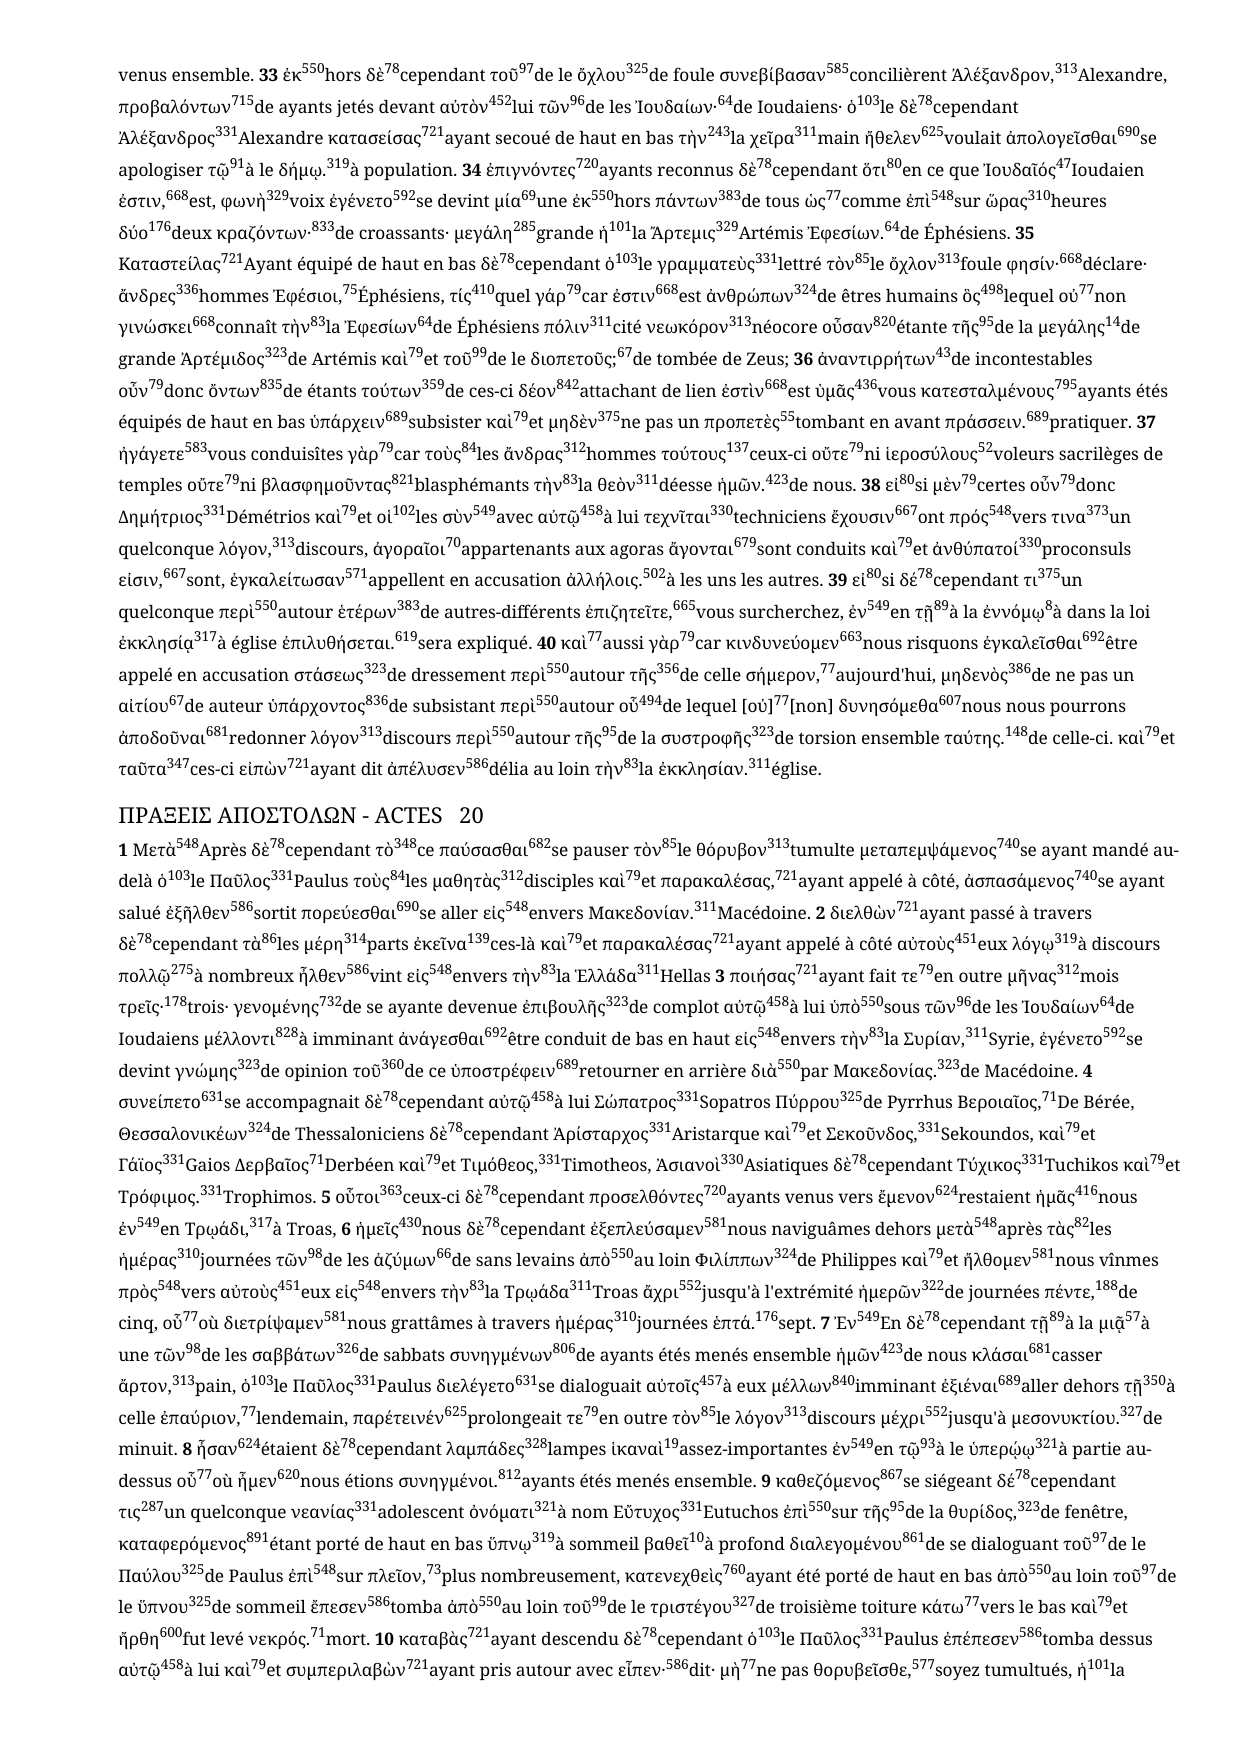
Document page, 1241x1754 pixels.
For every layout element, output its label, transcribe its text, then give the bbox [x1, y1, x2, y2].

text ΠΡΑΞΕΙΣ ΑΠΟΣΤΟΛΩΝ - ACTES 20 [118, 799, 1181, 829]
text 1 Μετὰ548Après δὲ78cependant τὸ348ce παύσασθαι682se pauser τὸν85le θόρυβον313tumulte μεταπεμψάμενος740se ayant mandé au-delà ὁ103le Παῦλος331Paulus τοὺς84les μαθητὰς312disciples καὶ79et παρακαλέσας,721ayant appelé à côté, ἀσπασάμενος740se ayant salué ἐξῆλθεν586sortit πορεύεσθαι690se aller εἰς548envers Μακεδονίαν.311Macédoine. 2 διελθὼν721ayant passé à travers δὲ78cependant τὰ86les μέρη314parts ἐκεῖνα139ces-là καὶ79et παρακαλέσας721ayant appelé à côté αὐτοὺς451eux λόγῳ319à discours πολλῷ275à nombreux ἦλθεν586vint εἰς548envers τὴν83la Ἑλλάδα311Hellas 3 ποιήσας721ayant fait τε79en outre μῆνας312mois τρεῖς·178trois· γενομένης732de se ayante devenue ἐπιβουλῆς323de complot αὐτῷ458à lui ὑπὸ550sous τῶν96de les Ἰουδαίων64de Ioudaiens μέλλοντι828à imminant ἀνάγεσθαι692être conduit de bas en haut εἰς548envers τὴν83la Συρίαν,311Syrie, ἐγένετο592se devint γνώμης323de opinion τοῦ360de ce ὑποστρέφειν689retourner en arrière διὰ550par Μακεδονίας.323de Macédoine. 4 συνείπετο631se accompagnait δὲ78cependant αὐτῷ458à lui Σώπατρος331Sopatros Πύρρου325de Pyrrhus Βεροιαῖος,71De Bérée, Θεσσαλονικέων324de Thessaloniciens δὲ78cependant Ἀρίσταρχος331Aristarque καὶ79et Σεκοῦνδος,331Sekoundos, καὶ79et Γάϊος331Gaios Δερβαῖος71Derbéen καὶ79et Τιμόθεος,331Timotheos, Ἀσιανοὶ330Asiatiques δὲ78cependant Τύχικος331Tuchikos καὶ79et Τρόφιμος.331Trophimos. 5 οὗτοι363ceux-ci δὲ78cependant προσελθόντες720ayants venus vers ἔμενον624restaient ἡμᾶς416nous ἐν549en Τρῳάδι,317à Troas, 6 ἡμεῖς430nous δὲ78cependant ἐξεπλεύσαμεν581nous naviguâmes dehors μετὰ548après τὰς82les ἡμέρας310journées τῶν98de les ἀζύμων66de sans levains ἀπὸ550au loin Φιλίππων324de Philippes καὶ79et ἤλθομεν581nous vînmes πρὸς548vers αὐτοὺς451eux εἰς548envers τὴν83la Τρῳάδα311Troas ἄχρι552jusqu'à l'extrémité ἡμερῶν322de journées πέντε,188de cinq, οὗ77où διετρίψαμεν581nous grattâmes à travers ἡμέρας310journées ἑπτά.176sept. 7 Ἐν549En δὲ78cependant τῇ89à la μιᾷ57à une τῶν98de les σαββάτων326de sabbats συνηγμένων806de ayants étés menés ensemble ἡμῶν423de nous κλάσαι681casser ἄρτον,313pain, ὁ103le Παῦλος331Paulus διελέγετο631se dialoguait αὐτοῖς457à eux μέλλων840imminant ἐξιέναι689aller dehors τῇ350à celle ἐπαύριον,77lendemain, παρέτεινέν625prolongeait τε79en outre τὸν85le λόγον313discours μέχρι552jusqu'à μεσονυκτίου.327de minuit. 8 ἦσαν624étaient δὲ78cependant λαμπάδες328lampes ἱκαναὶ19assez-importantes ἐν549en τῷ93à le ὑπερῴῳ321à partie au-dessus οὗ77où ἦμεν620nous étions συνηγμένοι.812ayants étés menés ensemble. 9 καθεζόμενος867se siégeant δέ78cependant τις287un quelconque νεανίας331adolescent ὀνόματι321à nom Εὔτυχος331Eutuchos ἐπὶ550sur τῆς95de la θυρίδος,323de fenêtre, καταφερόμενος891étant porté de haut en bas ὕπνῳ319à sommeil βαθεῖ10à profond διαλεγομένου861de se dialoguant τοῦ97de le Παύλου325de Paulus ἐπὶ548sur πλεῖον,73plus nombreusement, κατενεχθεὶς760ayant été porté de haut en bas ἀπὸ550au loin τοῦ97de le ὕπνου325de sommeil ἔπεσεν586tomba ἀπὸ550au loin τοῦ99de le τριστέγου327de troisième toiture κάτω77vers le bas καὶ79et ἤρθη600fut levé νεκρός.71mort. 10 καταβὰς721ayant descendu δὲ78cependant ὁ103le Παῦλος331Paulus ἐπέπεσεν586tomba dessus αὐτῷ458à lui καὶ79et συμπεριλαβὼν721ayant pris autour avec εἶπεν·586dit· μὴ77ne pas θορυβεῖσθε,577soyez tumultués, ἡ101la γὰρ79car ψυχὴ329âme αὐτοῦ464de lui ἐν549en αὐτῷ458à lui ἐστιν.668est. 11 ἀναβὰς721ayant monté δὲ78cependant καὶ79et κλάσας721ayant cassé τὸν85le ἄρτον313pain καὶ79et γευσάμενος740se ayant goûté ἐφ᾽548sur ἱκανόν53assez-important τε79en outre ὁμιλήσας721ayant conversé ἄχρι552jusqu'à l'extrémité αὐγῆς,323de irradiation, οὕτως77ainsi ἐξῆλθεν.586sortit. 12 ἤγαγον585conduisirent δὲ78cependant τὸν85le παῖδα313jeune servant ζῶντα822vivant καὶ79et παρεκλήθησαν599furent appelé à côté οὐ77non μετρίως.77mesurément. 13 Ἡμεῖς430Nous δὲ78cependant προελθόντες720ayants venus devant ἐπὶ548sur τὸ87le πλοῖον315navire ἀνήχθημεν595nous fûmes conduit de bas en haut ἐπὶ548sur τὴν83la Ἆσσον311Assos ἐκεῖθεν77de là μέλλοντες839imminants ἀναλαμβάνειν689prendre de bas en haut τὸν85le Παῦλον·313Paulus· οὕτως77ainsi γὰρ79car διατεταγμένος792se ayant ordonné au-travers ἦν625était μέλλων840imminant αὐτὸς542lui-même πεζεύειν.689voyager à pied. 14 ὡς80comme δὲ78cependant συνέβαλλεν625jetait ensemble ἡμῖν419à nous εἰς548envers τὴν83la Ἆσσον,311Assos, ἀναλαβόντες720ayants pris de bas en haut αὐτὸν452lui ἤλθομεν581nous vînmes εἰς548envers Μιτυλήνην,311Mytilène, 15 κἀκεῖθεν77et de là ἀποπλεύσαντες720ayants navigués au loin τῇ350à celle ἐπιούσῃ826à survenante κατηντήσαμεν581nous atteignîmes à l'encontre ἄντικρυς552contre face Χίου,323de Chios, τῇ89à la δὲ78cependant ἑτέρᾳ376à autre-différente παρεβάλομεν581nous jetâmes à côté εἰς548envers Σάμον,311Samos, τῇ350à celle δὲ78cependant ἐχομένῃ853à se ayante ἤλθομεν581nous vînmes εἰς548envers Μίλητον.311Milet. 16 κεκρίκει659avait jugé γὰρ79car ὁ103le Παῦλος331Paulus παραπλεῦσαι681naviguer à côté τὴν83la Ἔφεσον,311Éphèse, ὅπως80de telle manière que μὴ77ne pas γένηται905que se devienne αὐτῷ458à lui χρονοτριβῆσαι681passer du temps sur sentier ἐν549en τῇ89à la Ἀσίᾳ·317à Asie· ἔσπευδεν625hâtait γὰρ79car εἰ80si δυνατὸν49puissant εἴη700que soit αὐτῷ458à lui τὴν83la ἡμέραν311journée τῆς95de la πεντηκοστῆς323de pentecôte γενέσθαι682se devenir εἰς548envers Ἱεροσόλυμα.314Ierosolymas. 17 Ἀπὸ550Au loin δὲ78cependant τῆς95de la Μιλήτου323de Milet πέμψας721ayant mandé εἰς548envers Ἔφεσον311Éphèse μετεκαλέσατο592se appela avec au-delà τοὺς84les πρεσβυτέρους52plus anciens τῆς95de la ἐκκλησίας.323de église. 18 ὡς80comme δὲ78cependant παρεγένοντο591se devinrent à côté πρὸς548vers αὐτὸν452lui εἶπεν586dit αὐτοῖς·457à eux· Ὑμεῖς447Vous ἐπίστασθε,671vous vous établissez sûrement, ἀπὸ550au loin πρώτης209de première ἡμέρας323de journée ἀφ᾽550au loin ἧς490de laquelle ἐπέβην582je surmontai εἰς548envers τὴν83la Ἀσίαν,311Asie, πῶς77comment? μεθ᾽550avec ὑμῶν441de vous τὸν85le πάντα269tout χρόνον313temps ἐγενόμην,588je me devins, 19 δουλεύων840étant esclave τῷ91à le κυρίῳ319à Maître μετὰ550avec πάσης279de toute ταπεινοφροσύνης323de basse émotion καὶ79et δακρύων326de larmes καὶ79et πειρασμῶν324de tentations τῶν357de ceux συμβάντων715de ayants arrivés avec μοι420à moi ἐν549en ταῖς88à les ἐπιβουλαῖς316à complots τῶν96de les Ἰουδαίων,64de Ioudaiens, 20 ὡς77comme οὐδὲν375aucun ὑπεστειλάμην588je me soustrayai τῶν359de ces συμφερόντων835de étants opportun τοῦ360de ce μὴ77ne pas ἀναγγεῖλαι681annoncer de bas en haut ὑμῖν438à vous καὶ79et διδάξαι681enseigner ὑμᾶς436vous δημοσίᾳ57à publique καὶ79et κατ᾽548selon οἴκους,312maisons, 21 διαμαρτυρόμενος867se passant témoignage Ἰουδαίοις58à Ioudaiens τε79en outre καὶ79et Ἕλλησιν318à Hellèns τὴν344celle εἰς548envers θεὸν313Dieu μετάνοιαν311transintelligence καὶ79et πίστιν311croyance εἰς548envers τὸν85le κύριον313Maître ἡμῶν423de nous Ἰησοῦν.313Iésous. 22 Καὶ79Et νῦν77maintenant ἰδοὺ306voici δεδεμένος813ayant été attaché de lien ἐγὼ431moi τῷ93à le πνεύματι321à souffle πορεύομαι670je me vais εἰς548envers Ἰερουσαλὴμ311Ierousalem τὰ347ces ἐν549en αὐτῇ456à elle συναντήσοντά763qui rencontreront avec μοι420à moi μὴ77ne pas εἰδώς,783ayant su, 23 πλὴν79toutefois ὅτι80en ce que τὸ105le πνεῦμα333souffle τὸ105le ἅγιον24saint κατὰ548selon πόλιν311cité διαμαρτύρεταί674se passe témoignage μοι420à moi λέγον842disant ὅτι80en ce que δεσμὰ332liens καὶ79et θλίψεις328oppressions με417moi μένουσιν.667restent. 24 ἀλλ᾽79mais οὐδενὸς281de aucun λόγου325de discours ποιοῦμαι670je me fais τὴν83la ψυχὴν311âme τιμίαν51de valeur ἐμαυτῷ509à moi-même ὡς80comme τελειῶσαι681perfectionner τὸν85le δρόμον313course μου424de moi καὶ79et τὴν83la διακονίαν311service ἣν478laquelle ἔλαβον582je pris παρὰ550à côté τοῦ97de le κυρίου325de Maître Ἰησοῦ,325de Iésous, διαμαρτύρασθαι682se passer témoignage τὸ87le εὐαγγέλιον315évangile τῆς95de la χάριτος323de grâce τοῦ97de le θεοῦ.325de Dieu. 25 Καὶ79Et νῦν77maintenant ἰδοὺ306voici ἐγὼ431moi οἶδα638j'ai su ὅτι80en ce que οὐκέτι77non plus ὄψεσθε609vous vous verrez τὸ87le πρόσωπόν315face μου424de moi ὑμεῖς447vous πάντες286tous ἐν549en οἷς485à lesquels διῆλθον582je passai à travers κηρύσσων840annonçant τὴν83la βασιλείαν.311royauté. 26 διότι80parce que μαρτύρομαι670je me rends témoignage ὑμῖν438à vous ἐν549en τῇ89à la σήμερον77aujourd'hui ἡμέρᾳ317à journée ὅτι80en ce que καθαρός47pur εἰμι664je suis ἀπὸ550au loin τοῦ99de le αἵματος327de sang πάντων·383de tous· 27 οὐ77non γὰρ79car ὑπεστειλάμην588je me soustrayai τοῦ360de ce μὴ77ne pas ἀναγγεῖλαι681annoncer de bas en haut πᾶσαν267toute τὴν83la βουλὴν311dessein τοῦ97de le θεοῦ325de Dieu ὑμῖν.438à vous. 28 προσέχετε569attenez ἑαυτοῖς519à vous-mêmes καὶ79et παντὶ277à tout τῷ93à le ποιμνίῳ,321à troupeau de berger, ἐν549en ᾧ488à lequel ὑμᾶς436vous τὸ105le πνεῦμα333souffle τὸ105le ἅγιον24saint ἔθετο592se posa ἐπισκόπους312superviseurs ποιμαίνειν689berger τὴν83la ἐκκλησίαν311église τοῦ97de le θεοῦ,325de Dieu, ἣν478laquelle περιεποιήσατο592se produisit autour διὰ550par τοῦ259de le αἵματος327de sang τοῦ257de le ἰδίου.127de en propre. 29 ἐγὼ431moi οἶδα638j'ai su ὅτι80en ce que εἰσελεύσονται611se viendront à l'intérieur μετὰ548après τὴν83la ἄφιξίν311arrivée μου424de moi λύκοι330loups βαρεῖς21lourds εἰς548envers ὑμᾶς436vous μὴ77ne pas φειδόμενοι866se épargnants τοῦ99de le ποιμνίου,327de troupeau de berger, 30 καὶ79et ἐξ550hors ὑμῶν441de vous αὐτῶν521de vous-mêmes ἀναστήσονται611se redresseront ἄνδρες330hommes λαλοῦντες839bavardants διεστραμμένα797ayants étés tournés de travers τοῦ360de ce ἀποσπᾶν689tirer loin τοὺς84les μαθητὰς312disciples ὀπίσω552derrière ἑαυτῶν.536de eux-mêmes. 31 διὸ79c'est pourquoi γρηγορεῖτε569vigilez μνημονεύοντες839souvenants ὅτι80en ce que τριετίαν311trois années durant νύκτα311nuit καὶ79et ἡμέραν311journée οὐκ77non ἐπαυσάμην588je me pausai μετὰ550avec δακρύων326de larmes νουθετῶν840admonestant ἕνα53un ἕκαστον.269chacun. 32 Καὶ79Et τὰ347ces νῦν77maintenant παρατίθεμαι670je me pose à côté ὑμᾶς436vous τῷ91à le θεῷ319à Dieu καὶ79et τῷ91à le λόγῳ319à discours τῆς95de la χάριτος323de grâce αὐτοῦ,464de lui, τῷ352à celui δυναμένῳ855à se pouvant οἰκοδομῆσαι681édifier en maison καὶ79et δοῦναι681donner τὴν83la κληρονομίαν311héritage ἐν549en τοῖς351à ceux ἡγιασμένοις800à ayants étés sanctifiés πᾶσιν.274à tous. 33 ἀργυρίου327de objet d'argent ἢ79ou χρυσίου327de objet d'or ἢ79ou ἱματισμοῦ325de habillement d'himation οὐδενὸς384de aucun ἐπεθύμησα·582je désirai en fureur· 34 αὐτοὶ523vous-mêmes γινώσκετε665vous connaissez ὅτι80en ce que ταῖς88à les χρείαις316à besoins μου424de moi καὶ79et τοῖς351à ceux οὖσιν827à étants μετ᾽550avec ἐμοῦ424de moi ὑπηρέτησαν585administrèrent αἱ100les χεῖρες328mains αὗται.153celles-ci. 35 πάντα374tous ὑπέδειξα582je montrai en dessous ὑμῖν438à vous ὅτι80en ce que οὕτως77ainsi κοπιῶντας821peinants δεῖ668attache de lien ἀντιλαμβάνεσθαι690se prendre contre τῶν357de ceux ἀσθενούντων,833de étants infirme, μνημονεύειν689souvenir τε79en outre τῶν96de les λόγων324de discours τοῦ97de le κυρίου325de Maître Ἰησοῦ325de Iésous ὅτι80en ce que αὐτὸς469lui εἶπεν·586dit· μακάριόν49bienheureux ἐστιν668est μᾶλλον77davantage διδόναι689donner ἢ79ou λαμβάνειν.689prendre. 36 Καὶ79Et ταῦτα347ces-ci εἰπὼν721ayant dit θεὶς721ayant posé τὰ86les γόνατα314genoux αὐτοῦ464de lui σὺν549avec πᾶσιν274à tous αὐτοῖς457à eux προσηύξατο.592se pria. 37 ἱκανὸς287assez-important δὲ78cependant κλαυθμὸς331pleur ἐγένετο592se devint πάντων383de tous καὶ79et ἐπιπεσόντες720ayants tombés dessus ἐπὶ548sur τὸν85le τράχηλον313cou τοῦ97de le Παύλου325de Paulus κατεφίλουν624affectionnaient de haut en bas αὐτόν,452lui, 38 ὀδυνώμενοι866se affligeants de douleur μάλιστα77surtout ἐπὶ549sur τῷ91à le λόγῳ319à discours ᾧ486à lequel εἰρήκει,659avait dit, ὅτι80en ce que οὐκέτι77non plus μέλλουσιν667imminent τὸ87le πρόσωπον315face αὐτοῦ464de lui θεωρεῖν.689observer. προέπεμπον624mandaient en avant δὲ78cependant αὐτὸν452lui εἰς548envers τὸ87le πλοῖον.315navire. [118, 834, 1181, 1682]
text 1 Ἐγένετο592Se devint δὲ78cependant ἐν549en τῷ354à ce τὸν85le Ἀπολλῶ313Apollos εἶναι689être ἐν549en Κορίνθῳ317à Corinthe Παῦλον313Paulus διελθόντα707ayant passé à travers τὰ86les ἀνωτερικὰ5hautes μέρη314parts [κατ]ελθεῖν681venir de haut en bas εἰς548envers Ἔφεσον311Éphèse καὶ79et εὑρεῖν681trouver τινας268des quelconques μαθητὰς312disciples 2 εἶπέν586dit τε79en outre πρὸς548vers αὐτούς·451eux· εἰ340si πνεῦμα315souffle ἅγιον6saint ἐλάβετε583vous prîtes πιστεύσαντες;720ayants crus; οἱ468ceux δὲ78cependant πρὸς548vers αὐτόν·452lui· ἀλλ᾽79mais οὐδ᾽77non cependant εἰ80si πνεῦμα333souffle ἅγιον24saint ἔστιν668est ἠκούσαμεν.581nous écoutâmes. 3 εἶπέν586dit τε·79en outre· εἰς548envers τί399quel οὖν79donc ἐβαπτίσθητε;597vous fûtes baptisé; οἱ468ceux δὲ78cependant εἶπαν·585dirent· εἰς548envers τὸ87le Ἰωάννου325de Ioannes βάπτισμα.315baptême. 4 εἶπεν586dit δὲ78cependant Παῦλος·331Paulus· Ἰωάννης331Ioannes ἐβάπτισεν586baptisa βάπτισμα315baptême μετανοίας323de transintelligence τῷ91à le λαῷ319à peuple λέγων840disant εἰς548envers τὸν346celui ἐρχόμενον849se venant μετ᾽548après αὐτὸν452lui ἵνα80afin que πιστεύσωσιν,898que croient, τοῦτ᾽366ce-ci ἔστιν668est εἰς548envers τὸν85le Ἰησοῦν.313Iésous. 5 ἀκούσαντες720ayants écoutés δὲ78cependant ἐβαπτίσθησαν599furent baptisé εἰς548envers τὸ87le ὄνομα315nom τοῦ97de le κυρίου325de Maître Ἰησοῦ,325de Iésous, 6 καὶ79et ἐπιθέντος716de ayant surposé αὐτοῖς457à eux τοῦ97de le Παύλου325de Paulus [τὰς]82[les] χεῖρας310mains ἦλθεν586vint τὸ105le πνεῦμα333souffle τὸ105le ἅγιον24saint ἐπ᾽548sur αὐτούς,451eux, ἐλάλουν624bavardaient τε79en outre γλώσσαις316à langues καὶ79et ἐπροφήτευον.624prophétisaient. 7 ἦσαν624étaient δὲ78cependant οἱ102les πάντες286tous ἄνδρες330hommes ὡσεὶ77comme si δώδεκα.70douze. 8 Εἰσελθὼν721Ayant venu à l'intérieur δὲ78cependant εἰς548envers τὴν83la συναγωγὴν311synagogue ἐπαρρησιάζετο631se oralisait franchement ἐπὶ548sur μῆνας312mois τρεῖς178trois διαλεγόμενος867se dialoguant καὶ79et πείθων840persuadant [τὰ]86[les] περὶ550autour τῆς95de la βασιλείας323de royauté τοῦ97de le θεοῦ.325de Dieu. 9 ὡς80comme δέ78cependant τινες389des quelconques ἐσκληρύνοντο635étaient durci καὶ79et ἠπείθουν624désobéissaient κακολογοῦντες839discourants en mal τὴν83la ὁδὸν311chemin ἐνώπιον552en devant τοῦ99de le πλήθους,327de multitude, ἀποστὰς721ayant dressé au loin ἀπ᾽550au loin αὐτῶν463de eux ἀφώρισεν586délimita τοὺς84les μαθητὰς312disciples καθ᾽548selon ἡμέραν311journée διαλεγόμενος867se dialoguant ἐν549en τῇ89à la σχολῇ317à école Τυράννου.325de Tyrannos. 10 τοῦτο366ce-ci δὲ78cependant ἐγένετο592se devint ἐπὶ548sur ἔτη314ans δύο,180deux, ὥστε80de sorte que πάντας268tous τοὺς345ceux κατοικοῦντας821établissants maison d'habitation τὴν83la Ἀσίαν311Asie ἀκοῦσαι681écouter τὸν85le λόγον313discours τοῦ97de le κυρίου,325de Maître, Ἰουδαίους52Ioudaiens τε79en outre καὶ79et Ἕλληνας.312Hellèns. 11 Δυνάμεις310Puissances τε79en outre οὐ77non τὰς343celles τυχούσας704ayantes obtenues ὁ103le θεὸς331Dieu ἐποίει625faisait διὰ550par τῶν94de les χειρῶν322de mains Παύλου,325de Paulus, 12 ὥστε80de sorte que καὶ77aussi ἐπὶ548sur τοὺς345ceux ἀσθενοῦντας821étants infirme ἀποφέρεσθαι692être porté au loin ἀπὸ550au loin τοῦ97de le χρωτὸς325de peau αὐτοῦ464de lui σουδάρια314petits suaires ἢ79ou σιμικίνθια314jupons en ceinture très court καὶ79et ἀπαλλάσσεσθαι692être débarrassé ἀπ᾽550au loin αὐτῶν463de eux τὰς82les νόσους,310maladies, τά86les τε79en outre πνεύματα314souffles τὰ86les πονηρὰ5méchants ἐκπορεύεσθαι.690se aller au dehors. 13 Ἐπεχείρησαν585Mirent la main sur δέ78cependant τινες389des quelconques καὶ77aussi τῶν357de ceux περιερχομένων860de se allants autour Ἰουδαίων15de Ioudaiens ἐξορκιστῶν324de exorcistes ὀνομάζειν689nommer ἐπὶ548sur τοὺς345ceux ἔχοντας821ayants τὰ86les πνεύματα314souffles τὰ86les πονηρὰ5méchants τὸ87le ὄνομα315nom τοῦ97de le κυρίου325de Maître Ἰησοῦ325de Iésous λέγοντες·839disants· ὁρκίζω664je fais sermenter ὑμᾶς436vous τὸν85le Ἰησοῦν313Iésous ὃν480lequel Παῦλος331Paulus κηρύσσει.668annonce. 14 ἦσαν624étaient δέ78cependant τινος281de un quelconque Σκευᾶ325de Skeua Ἰουδαίου16de Ioudaien ἀρχιερέως325de chef sacrificateur ἑπτὰ196sept υἱοὶ330fils τοῦτο348ce-ci ποιοῦντες.839faisants. 15 ἀποκριθὲν762ayant été répondu δὲ78cependant τὸ105le πνεῦμα333souffle τὸ105le πονηρὸν24méchant εἶπεν586dit αὐτοῖς·457à eux· τὸν85le [μὲν]79[certes] Ἰησοῦν313Iésous γινώσκω664je connais καὶ79et τὸν85le Παῦλον313Paulus ἐπίσταμαι,670je m'établis sûrement, ὑμεῖς447vous δὲ78cependant τίνες409quels ἐστέ;665vous êtes; 16 καὶ79et ἐφαλόμενος740se ayant bondi sur ὁ103le ἄνθρωπος331être humain ἐπ᾽548sur αὐτοὺς451eux ἐν549en ᾧ486à lequel ἦν625était τὸ105le πνεῦμα333souffle τὸ105le πονηρόν,24méchant, κατακυριεύσας721ayant maîtrisé de haut en bas ἀμφοτέρων383de tous deux ἴσχυσεν586eut la ténacité κατ᾽550contre αὐτῶν463de eux ὥστε80de sorte que γυμνοὺς52nus καὶ79et τετραυματισμένους795ayants étés traumatisés ἐκφυγεῖν681fuir dehors ἐκ550hors τοῦ97de le οἴκου325de maison ἐκείνου.150de celui-là. 17 τοῦτο366ce-ci δὲ78cependant ἐγένετο592se devint γνωστὸν49connu πᾶσιν274à tous Ἰουδαίοις58à Ioudaiens τε79en outre καὶ79et Ἕλλησιν318à Hellèns τοῖς351à ceux κατοικοῦσιν827à établissants maison d'habitation τὴν83la Ἔφεσον311Éphèse καὶ79et ἐπέπεσεν586tomba dessus φόβος331effroi ἐπὶ548sur πάντας268tous αὐτοὺς451eux καὶ79et ἐμεγαλύνετο636était magnifié τὸ105le ὄνομα333nom τοῦ97de le κυρίου325de Maître Ἰησοῦ.325de Iésous. 18 Πολλοί389Nombreux τε79en outre τῶν357de ceux πεπιστευκότων777de ayants crus ἤρχοντο630se venaient ἐξομολογούμενοι866se avouants à l'excès καὶ79et ἀναγγέλλοντες839annonçants de bas en haut τὰς82les πράξεις310pratiques αὐτῶν.463de eux. 19 ἱκανοὶ70assez-importants δὲ78cependant τῶν357de ceux τὰ86les περίεργα54travaillés alentour πραξάντων715de ayants pratiqués συνενέγκαντες720ayants étés opportun τὰς242les βίβλους310bibles κατέκαιον624brûlaient complètement ἐνώπιον552en devant πάντων,383de tous, καὶ79et συνεψήφισαν585comptèrent ensemble τὰς82les τιμὰς310valeurs αὐτῶν461de elles καὶ79et εὗρον585trouvèrent ἀργυρίου327de objet d'argent μυριάδας310myriades πέντε.176cinq. 20 Οὕτως77Ainsi κατὰ548selon κράτος315force τοῦ97de le κυρίου325de Maître ὁ103le λόγος331discours ηὔξανεν625croissait καὶ79et ἴσχυεν.625avait la ténacité. 21 Ὡς80Comme δὲ78cependant ἐπληρώθη600fut fait plénitude ταῦτα,365ces-ci, ἔθετο592se posa ὁ103le Παῦλος331Paulus ἐν549en τῷ93à le πνεύματι321à souffle διελθὼν721ayant passé à travers τὴν83la Μακεδονίαν311Macédoine καὶ79et Ἀχαΐαν311Achaïe πορεύεσθαι690se aller εἰς548envers Ἱεροσόλυμα314Ierosolymas εἰπὼν721ayant dit ὅτι80en ce que μετὰ548après τὸ348ce γενέσθαι682se devenir με417moi ἐκεῖ77là δεῖ668attache de lien με417moi καὶ77aussi Ῥώμην311Rome ἰδεῖν.681voir. 22 ἀποστείλας721ayant envoyé δὲ78cependant εἰς548envers τὴν83la Μακεδονίαν311Macédoine δύο52deux τῶν357de ceux διακονούντων833de servants αὐτῷ,458à lui, Τιμόθεον313Timotheos καὶ79et Ἔραστον,313Érastos, αὐτὸς469lui ἐπέσχεν586eut sur χρόνον313temps εἰς548envers τὴν83la Ἀσίαν.311Asie. 23 Ἐγένετο592Se devint δὲ78cependant κατὰ548selon τὸν85le καιρὸν313moment ἐκεῖνον138celui-là τάραχος331trouble οὐκ77non ὀλίγος390peu περὶ550autour τῆς95de la ὁδοῦ.323de chemin. 24 Δημήτριος331Démétrios γάρ79car τις287un quelconque ὀνόματι,321à nom, ἀργυροκόπος,331batteur d’argent, ποιῶν840faisant ναοὺς312temples ἀργυροῦς3argentés Ἀρτέμιδος323de Artémis παρείχετο631se fournissait τοῖς90à les τεχνίταις318à techniciens οὐκ77non ὀλίγην267peu ἐργασίαν,311travaillance, 25 οὓς479lesquels συναθροίσας721ayant réuni ensemble καὶ77aussi τοὺς84les περὶ548autour τὰ86les τοιαῦτα347tels ἐργάτας312travailleurs εἶπεν·586dit· ἄνδρες,336hommes, ἐπίστασθε671vous vous établissez sûrement ὅτι80en ce que ἐκ550hors ταύτης148de celle-ci τῆς95de la ἐργασίας323de travaillance ἡ101la εὐπορία329prospérité ἡμῖν419à nous ἐστιν668est 26 καὶ79et θεωρεῖτε665vous observez καὶ79et ἀκούετε665vous écoutez ὅτι80en ce que οὐ77non μόνον77seulement Ἐφέσου323de Éphèse ἀλλὰ79mais σχεδὸν77presque πάσης279de toute τῆς95de la Ἀσίας323de Asie ὁ103le Παῦλος331Paulus οὗτος156celui-ci πείσας721ayant persuadé μετέστησεν586déplaça ἱκανὸν4assez-important ὄχλον313foule λέγων840disant ὅτι80en ce que οὐκ77non εἰσὶν667sont θεοὶ330dieux οἱ363ceux διὰ550par χειρῶν322de mains γινόμενοι.866se devenants. 27 οὐ77non μόνον77seulement δὲ78cependant τοῦτο366ce-ci κινδυνεύει668risque ἡμῖν419à nous τὸ87le μέρος315part εἰς548envers ἀπελεγμὸν313reproche loin ἐλθεῖν681venir ἀλλὰ79mais καὶ77aussi τὸ87le τῆς95de la μεγάλης14de grande θεᾶς323de déesse Ἀρτέμιδος323de Artémis ἱερὸν315sanctuaire εἰς548envers οὐθὲν375aucun λογισθῆναι,683être calculé, μέλλειν689imminer τε79en outre καὶ77aussi καθαιρεῖσθαι692être saisi du haut vers le bas τῆς95de la μεγαλειότητος323de magnificence αὐτῆς462de elle ἣν478laquelle ὅλη285toute entière ἡ101la Ἀσία329Asie καὶ79et ἡ101la οἰκουμένη329écoumène σέβεται.674se vénère. 28 Ἀκούσαντες720Ayants écoutés δὲ78cependant καὶ79et γενόμενοι739se ayants devenus πλήρεις46de plénitudes θυμοῦ325de fureur ἔκραζον624croassaient λέγοντες·839disants· μεγάλη45grande ἡ101la Ἄρτεμις329Artémis Ἐφεσίων.64de Éphésiens. 29 καὶ79et ἐπλήσθη600fut rempli ἡ101la πόλις329cité τῆς95de la συγχύσεως,323de confusion, ὥρμησάν585ruèrent τε79en outre ὁμοθυμαδὸν77en même fureur εἰς548envers τὸ87le θέατρον315théâtre συναρπάσαντες720ayants ravis avec Γάϊον313Gaios καὶ79et Ἀρίσταρχον313Aristarque Μακεδόνας,312Macédoniens, συνεκδήμους312compagnons de voyage Παύλου.325de Paulus. 30 Παύλου325de Paulus δὲ78cependant βουλομένου861de se ayant dessein εἰσελθεῖν681venir à l'intérieur εἰς548envers τὸν85le δῆμον313population οὐκ77non εἴων624concédaient αὐτὸν452lui οἱ102les μαθηταί·330disciples· 31 τινὲς286des quelconques δὲ78cependant καὶ77aussi τῶν96de les Ἀσιαρχῶν,324de Asiarques, ὄντες839étants αὐτῷ458à lui φίλοι,46amis, πέμψαντες720ayants mandés πρὸς548vers αὐτὸν452lui παρεκάλουν624appelaient à côté μὴ77ne pas δοῦναι681donner ἑαυτὸν528lui-même εἰς548envers τὸ87le θέατρον.315théâtre. 32 ἄλλοι389autres μὲν77certes οὖν79donc ἄλλο375autre τι271un quelconque ἔκραζον·624croassaient· ἦν625était γὰρ79car ἡ101la ἐκκλησία329église συγκεχυμένη811ayante étée versée ensemble dans la confusion καὶ79et οἱ102les πλείους389plus nombreusement οὐκ77non ᾔδεισαν658avaient su τίνος407de quel ἕνεκα552à cause συνεληλύθεισαν.658avaient venus ensemble. 33 ἐκ550hors δὲ78cependant τοῦ97de le ὄχλου325de foule συνεβίβασαν585concilièrent Ἀλέξανδρον,313Alexandre, προβαλόντων715de ayants jetés devant αὐτὸν452lui τῶν96de les Ἰουδαίων·64de Ioudaiens· ὁ103le δὲ78cependant Ἀλέξανδρος331Alexandre κατασείσας721ayant secoué de haut en bas τὴν243la χεῖρα311main ἤθελεν625voulait ἀπολογεῖσθαι690se apologiser τῷ91à le δήμῳ.319à population. 34 ἐπιγνόντες720ayants reconnus δὲ78cependant ὅτι80en ce que Ἰουδαῖός47Ioudaien ἐστιν,668est, φωνὴ329voix ἐγένετο592se devint μία69une ἐκ550hors πάντων383de tous ὡς77comme ἐπὶ548sur ὥρας310heures δύο176deux κραζόντων·833de croassants· μεγάλη285grande ἡ101la Ἄρτεμις329Artémis Ἐφεσίων.64de Éphésiens. 35 Καταστείλας721Ayant équipé de haut en bas δὲ78cependant ὁ103le γραμματεὺς331lettré τὸν85le ὄχλον313foule φησίν·668déclare· ἄνδρες336hommes Ἐφέσιοι,75Éphésiens, τίς410quel γάρ79car ἐστιν668est ἀνθρώπων324de êtres humains ὃς498lequel οὐ77non γινώσκει668connaît τὴν83la Ἐφεσίων64de Éphésiens πόλιν311cité νεωκόρον313néocore οὖσαν820étante τῆς95de la μεγάλης14de grande Ἀρτέμιδος323de Artémis καὶ79et τοῦ99de le διοπετοῦς;67de tombée de Zeus; 36 ἀναντιρρήτων43de incontestables οὖν79donc ὄντων835de étants τούτων359de ces-ci δέον842attachant de lien ἐστὶν668est ὑμᾶς436vous κατεσταλμένους795ayants étés équipés de haut en bas ὑπάρχειν689subsister καὶ79et μηδὲν375ne pas un προπετὲς55tombant en avant πράσσειν.689pratiquer. 37 ἠγάγετε583vous conduisîtes γὰρ79car τοὺς84les ἄνδρας312hommes τούτους137ceux-ci οὔτε79ni ἱεροσύλους52voleurs sacrilèges de temples οὔτε79ni βλασφημοῦντας821blasphémants τὴν83la θεὸν311déesse ἡμῶν.423de nous. 38 εἰ80si μὲν79certes οὖν79donc Δημήτριος331Démétrios καὶ79et οἱ102les σὺν549avec αὐτῷ458à lui τεχνῖται330techniciens ἔχουσιν667ont πρός548vers τινα373un quelconque λόγον,313discours, ἀγοραῖοι70appartenants aux agoras ἄγονται679sont conduits καὶ79et ἀνθύπατοί330proconsuls εἰσιν,667sont, ἐγκαλείτωσαν571appellent en accusation ἀλλήλοις.502à les uns les autres. 39 εἰ80si δέ78cependant τι375un quelconque περὶ550autour ἑτέρων383de autres-différents ἐπιζητεῖτε,665vous surcherchez, ἐν549en τῇ89à la ἐννόμῳ8à dans la loi ἐκκλησίᾳ317à église ἐπιλυθήσεται.619sera expliqué. 40 καὶ77aussi γὰρ79car κινδυνεύομεν663nous risquons ἐγκαλεῖσθαι692être appelé en accusation στάσεως323de dressement περὶ550autour τῆς356de celle σήμερον,77aujourd'hui, μηδενὸς386de ne pas un αἰτίου67de auteur ὑπάρχοντος836de subsistant περὶ550autour οὗ494de lequel [οὐ]77[non] δυνησόμεθα607nous nous pourrons ἀποδοῦναι681redonner λόγον313discours περὶ550autour τῆς95de la συστροφῆς323de torsion ensemble ταύτης.148de celle-ci. καὶ79et ταῦτα347ces-ci εἰπὼν721ayant dit ἀπέλυσεν586délia au loin τὴν83la ἐκκλησίαν.311église. [118, 59, 1181, 781]
